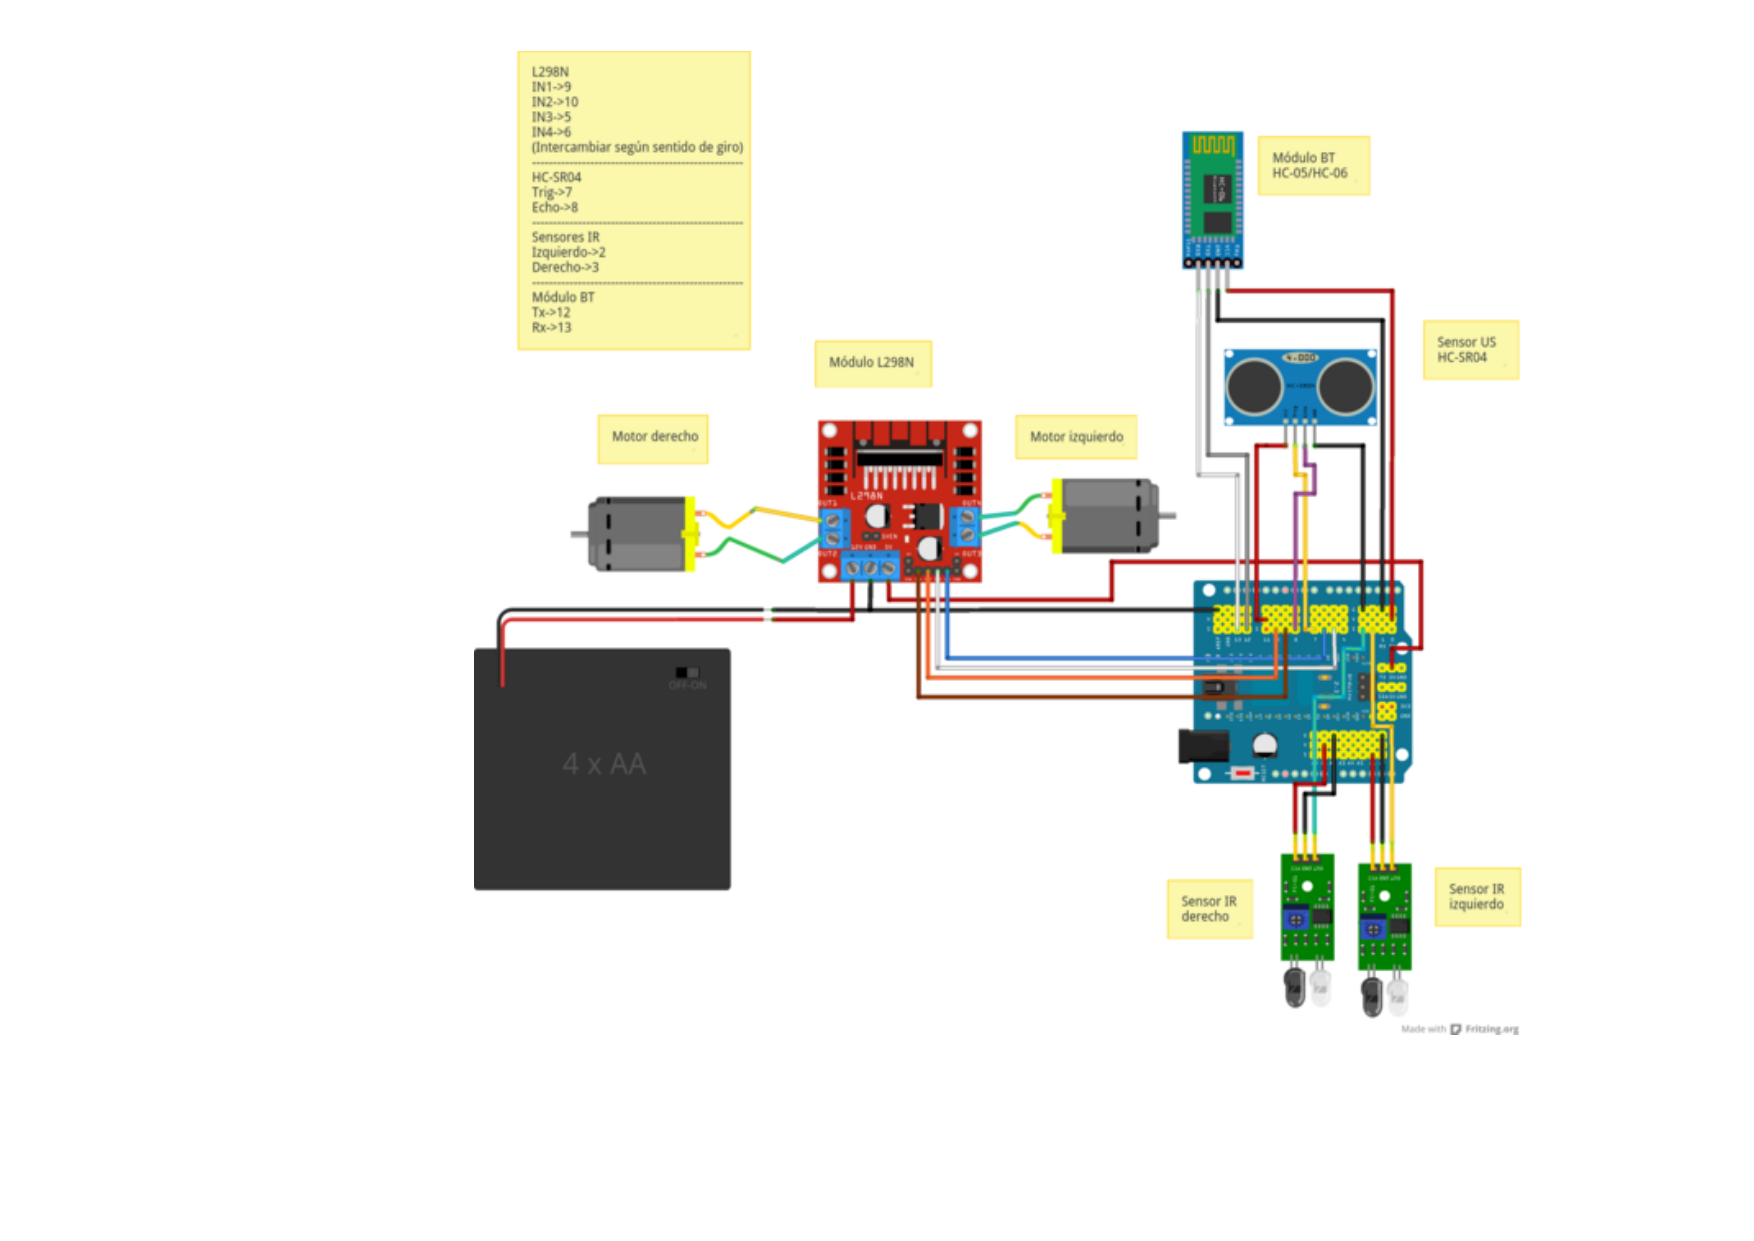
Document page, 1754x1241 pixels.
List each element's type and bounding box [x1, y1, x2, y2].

picture [474, 51, 1522, 1035]
